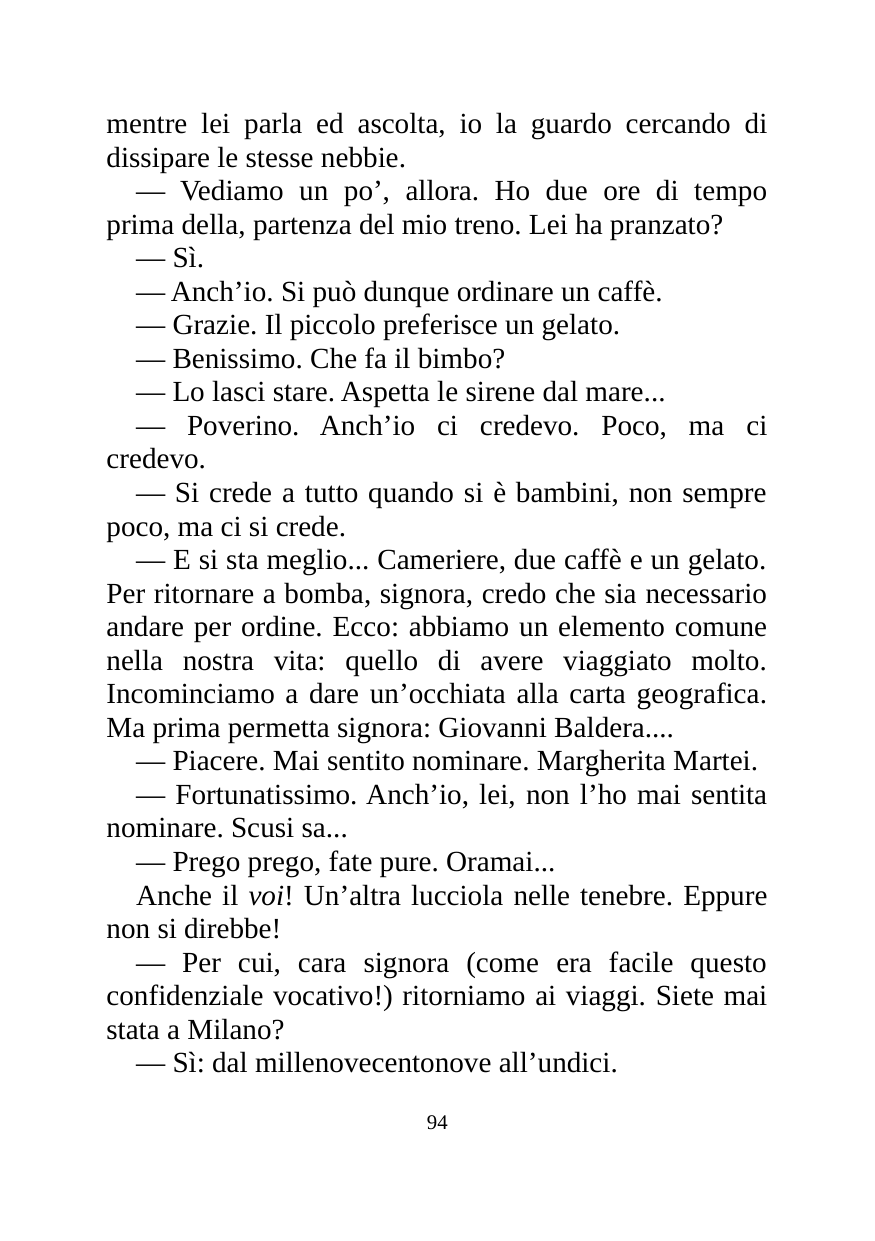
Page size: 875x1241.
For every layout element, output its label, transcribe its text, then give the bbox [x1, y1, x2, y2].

text — Poverino. Anch’io ci credevo. Poco, ma ci credevo. [106, 408, 768, 475]
text Anche il voi! Un’altra lucciola nelle tenebre. Eppure non si direbbe! [106, 878, 768, 945]
text — Fortunatissimo. Anch’io, lei, non l’ho mai sentita nominare. Scusi sa... [106, 777, 768, 844]
text — Prego prego, fate pure. Oramai... [106, 844, 768, 878]
text — Sì: dal millenovecentonove all’undici. [106, 1045, 768, 1079]
text — Sì. [106, 240, 768, 274]
text mentre lei parla ed ascolta, io la guardo cercando di dissipare le stesse nebbie. [106, 106, 768, 173]
text — Per cui, cara signora (come era facile questo confidenziale vocativo!) ritorniamo ai viaggi. Siete mai stata a Milano? [106, 945, 768, 1045]
text — Piacere. Mai sentito nominare. Margherita Martei. [106, 743, 768, 777]
text — E si sta meglio... Cameriere, due caffè e un gelato. Per ritornare a bomba, signora, credo che sia necessario andare per ordine. Ecco: abbiamo un elemento comune nella nostra vita: quello di avere viaggiato molto. Incominciamo a dare un’occhiata alla carta geografica. Ma prima permetta signora: Giovanni Baldera.... [106, 542, 768, 743]
text — Grazie. Il piccolo preferisce un gelato. [106, 307, 768, 341]
text — Lo lasci stare. Aspetta le sirene dal mare... [106, 374, 768, 408]
text — Benissimo. Che fa il bimbo? [106, 341, 768, 374]
text — Vediamo un po’, allora. Ho due ore di tempo prima della, partenza del mio treno. Lei ha pranzato? [106, 173, 768, 240]
text — Si crede a tutto quando si è bambini, non sempre poco, ma ci si crede. [106, 475, 768, 542]
text — Anch’io. Si può dunque ordinare un caffè. [106, 274, 768, 307]
